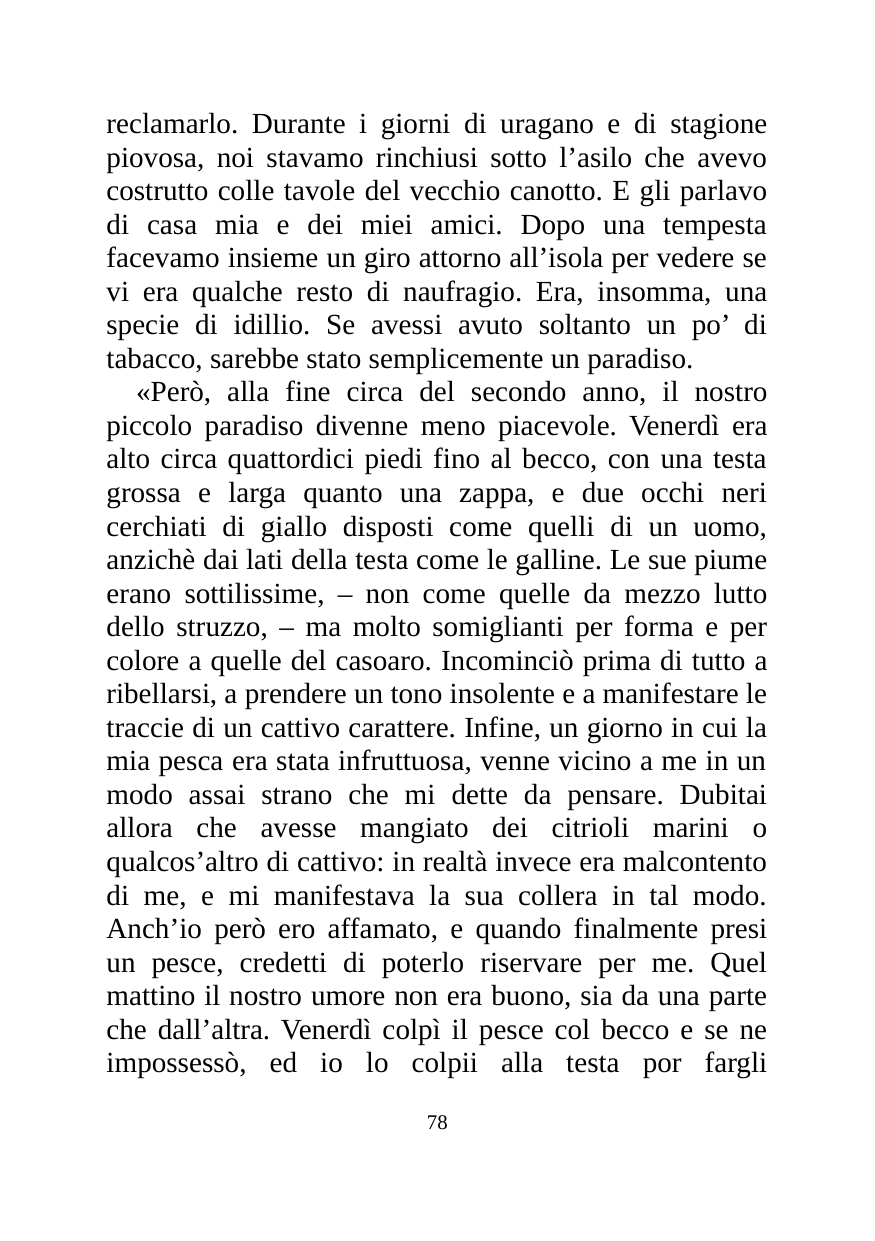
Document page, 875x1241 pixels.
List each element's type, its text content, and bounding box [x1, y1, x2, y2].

text «Però, alla fine circa del secondo anno, il nostro piccolo paradiso divenne meno piacevole. Venerdì era alto circa quattordici piedi fino al becco, con una testa grossa e larga quanto una zappa, e due occhi neri cerchiati di giallo disposti come quelli di un uomo, anzichè dai lati della testa come le galline. Le sue piume erano sottilissime, – non come quelle da mezzo lutto dello struzzo, – ma molto somiglianti per forma e per colore a quelle del casoaro. Incominciò prima di tutto a ribellarsi, a prendere un tono insolente e a manifestare le traccie di un cattivo carattere. Infine, un giorno in cui la mia pesca era stata infruttuosa, venne vicino a me in un modo assai strano che mi dette da pensare. Dubitai allora che avesse mangiato dei citrioli marini o qualcos’altro di cattivo: in realtà invece era malcontento di me, e mi manifestava la sua collera in tal modo. Anch’io però ero affamato, e quando finalmente presi un pesce, credetti di poterlo riservare per me. Quel mattino il nostro umore non era buono, sia da una parte che dall’altra. Venerdì colpì il pesce col becco e se ne impossessò, ed io lo colpii alla testa por fargli [106, 374, 768, 1079]
text reclamarlo. Durante i giorni di uragano e di stagione piovosa, noi stavamo rinchiusi sotto l’asilo che avevo costrutto colle tavole del vecchio canotto. E gli parlavo di casa mia e dei miei amici. Dopo una tempesta facevamo insieme un giro attorno all’isola per vedere se vi era qualche resto di naufragio. Era, insomma, una specie di idillio. Se avessi avuto soltanto un po’ di tabacco, sarebbe stato semplicemente un paradiso. [106, 106, 768, 374]
